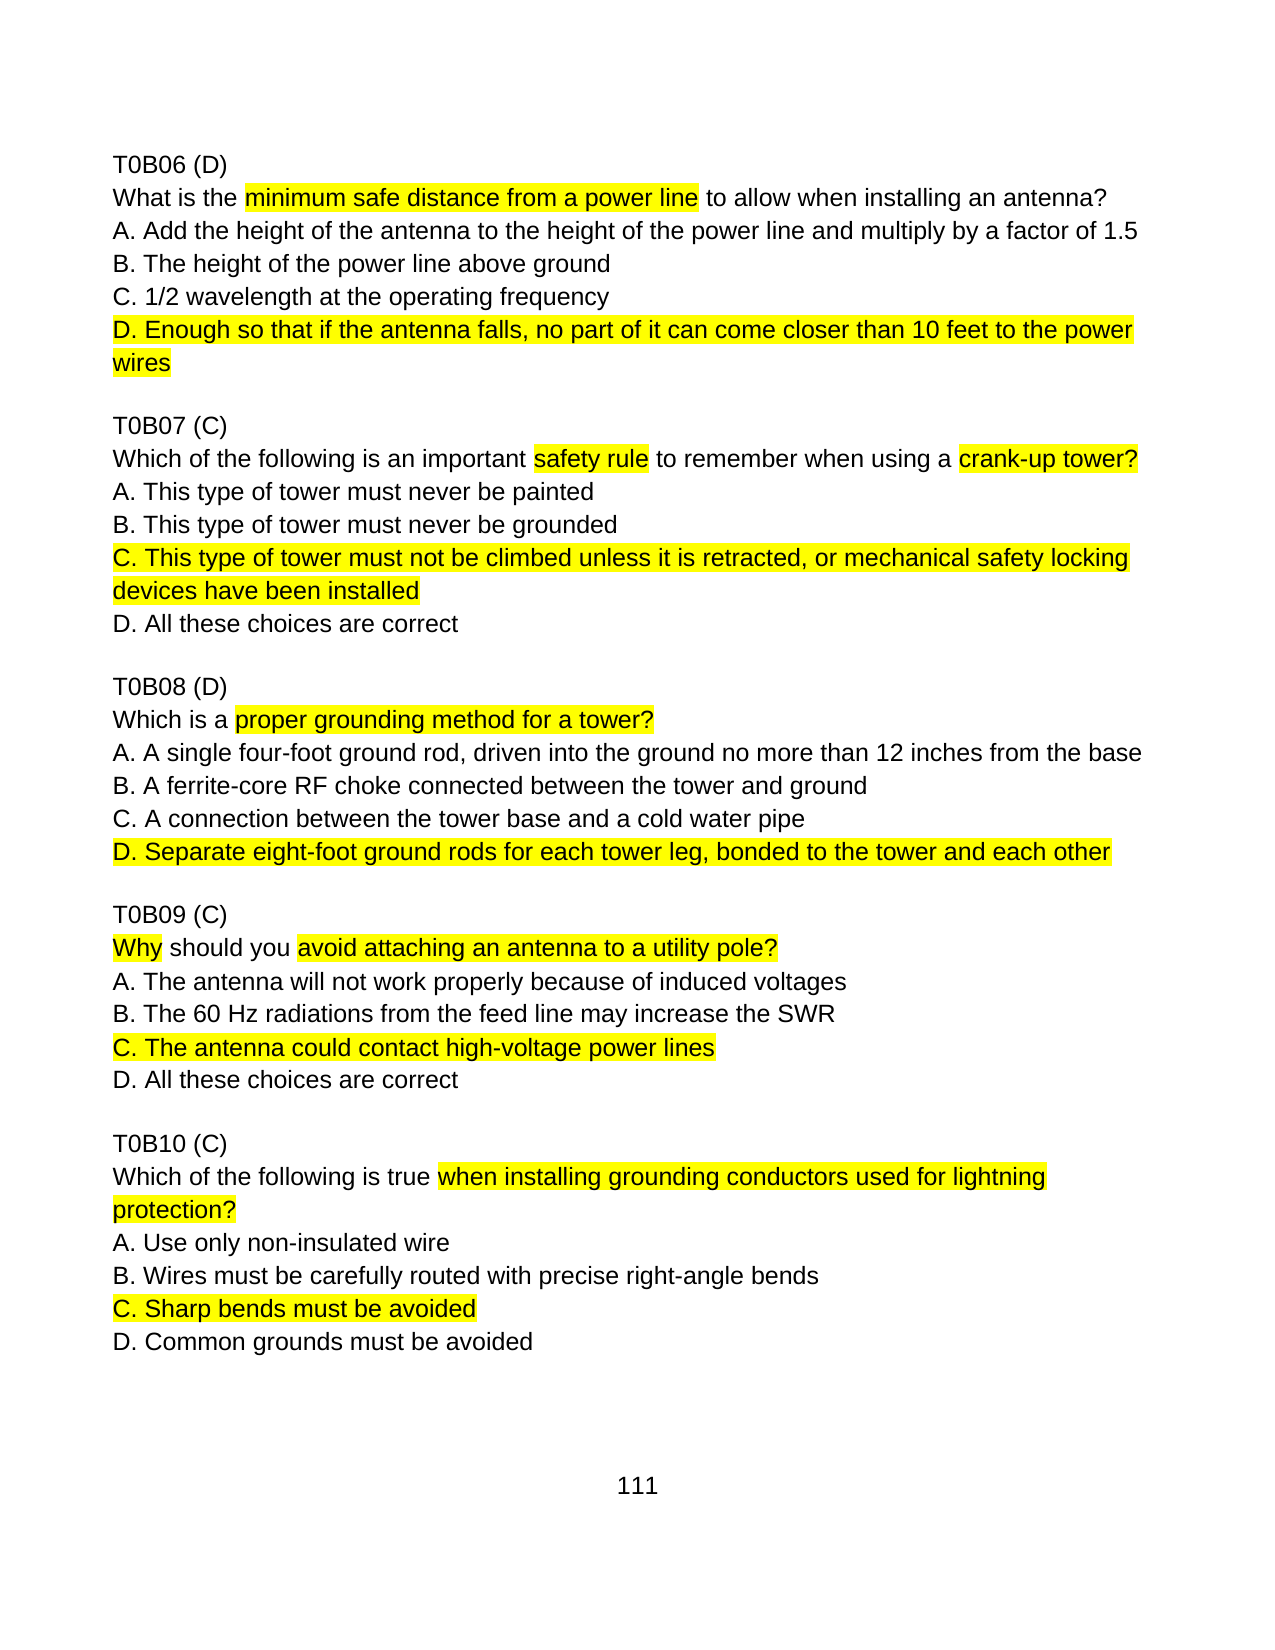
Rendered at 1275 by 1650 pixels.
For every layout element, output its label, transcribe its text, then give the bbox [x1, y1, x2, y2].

text T0B10 (C) Which of the following is true when installing grounding conductors used for lightning protection? A. Use only non-insulated wire B. Wires must be carefully routed with precise right-angle bends C. Sharp bends must be avoided D. Common grounds must be avoided [112, 1128, 1162, 1355]
text T0B09 (C) Why should you avoid attaching an antenna to a utility pole? A. The antenna will not work properly because of induced voltages B. The 60 Hz radiations from the feed line may increase the SWR C. The antenna could contact high-voltage power lines D. All these choices are correct [112, 900, 1162, 1094]
text T0B07 (C) Which of the following is an important safety rule to remember when using a crank-up tower? A. This type of tower must never be painted B. This type of tower must never be grounded C. This type of tower must not be climbed unless it is retracted, or mechanical safety locking devices have been installed D. All these choices are correct [112, 411, 1162, 638]
text T0B08 (D) Which is a proper grounding method for a tower? A. A single four-foot ground rod, driven into the ground no more than 12 inches from the base B. A ferrite-core RF choke connected between the tower and ground C. A connection between the tower base and a cold water pipe D. Separate eight-foot ground rods for each tower leg, bonded to the tower and each other [112, 672, 1162, 866]
text T0B06 (D) What is the minimum safe distance from a power line to allow when installing an antenna? A. Add the height of the antenna to the height of the power line and multiply by a factor of 1.5 B. The height of the power line above ground C. 1/2 wavelength at the operating frequency D. Enough so that if the antenna falls, no part of it can come closer than 10 feet to the power wires [112, 150, 1162, 377]
